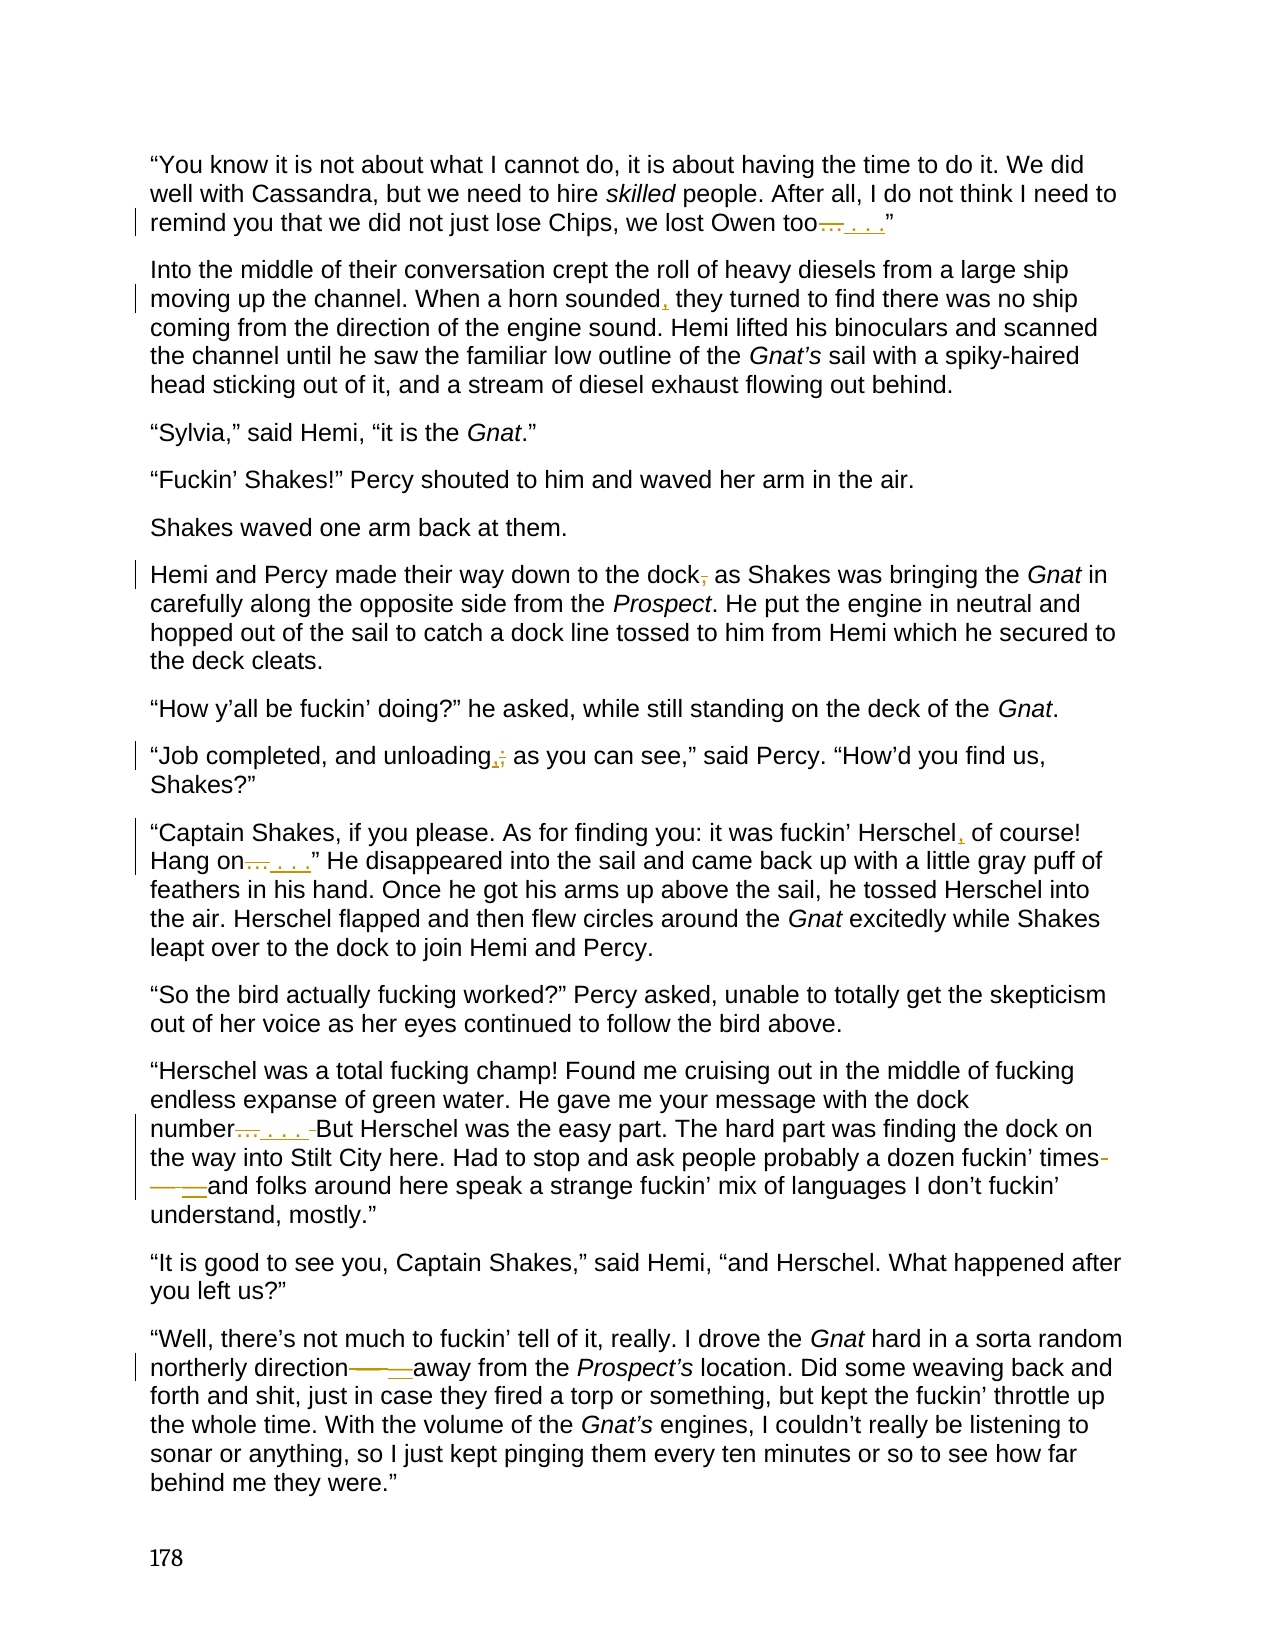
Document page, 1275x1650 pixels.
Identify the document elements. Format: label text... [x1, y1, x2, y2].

text “How y’all be fuckin’ doing?” he asked, while still standing on the deck of the Gnat. [150, 694, 1125, 722]
text Hemi and Percy made their way down to the dock as Shakes was bringing the Gnat in carefully along the opposite side from the Prospect. He put the engine in neutral and hopped out of the sail to catch a dock line tossed to him from Hemi which he secured to the deck cleats. [150, 560, 1125, 675]
text “Herschel was a total fucking champ! Found me cruising out in the middle of fucking endless expanse of green water. He gave me your message with the dock number . . . But Herschel was the easy part. The hard part was finding the dock on the way into Stilt City here. Had to stop and ask people probably a dozen fuckin’ times—and folks around here speak a strange fuckin’ mix of languages I don’t fuckin’ understand, mostly.” [150, 1056, 1125, 1229]
text “So the bird actually fucking worked?” Percy asked, unable to totally get the skepticism out of her voice as her eyes continued to follow the bird above. [150, 980, 1125, 1037]
text “It is good to see you, Captain Shakes,” said Hemi, “and Herschel. What happened after you left us?” [150, 1247, 1125, 1305]
text “Captain Shakes, if you please. As for finding you: it was fuckin’ Herschel, of course! Hang on . . .” He disappeared into the sail and came back up with a little gray puff of feathers in his hand. Once he got his arms up above the sail, he tossed Herschel into the air. Herschel flapped and then flew circles around the Gnat excitedly while Shakes leapt over to the dock to join Hemi and Percy. [150, 817, 1125, 961]
text Shakes waved one arm back at them. [150, 512, 1125, 541]
text “Sylvia,” said Hemi, “it is the Gnat.” [150, 417, 1125, 446]
text “You know it is not about what I cannot do, it is about having the time to do it. We did well with Cassandra, but we need to hire skilled people. After all, I do not think I need to remind you that we did not just lose Chips, we lost Owen too . . .” [150, 150, 1125, 236]
text “Fuckin’ Shakes!” Percy shouted to him and waved her arm in the air. [150, 465, 1125, 494]
text “Job completed, and unloading, as you can see,” said Percy. “How’d you find us, Shakes?” [150, 741, 1125, 799]
text Into the middle of their conversation crept the roll of heavy diesels from a large ship moving up the channel. When a horn sounded, they turned to find there was no ship coming from the direction of the engine sound. Hemi lifted his binoculars and scanned the channel until he saw the familiar low outline of the Gnat’s sail with a spiky-haired head sticking out of it, and a stream of diesel exhaust flowing out behind. [150, 255, 1125, 399]
text “Well, there’s not much to fuckin’ tell of it, really. I drove the Gnat hard in a sorta random northerly direction—away from the Prospect’s location. Did some weaving back and forth and shit, just in case they fired a torp or something, but kept the fuckin’ throttle up the whole time. With the volume of the Gnat’s engines, I couldn’t really be listening to sonar or anything, so I just kept pinging them every ten minutes or so to see how far behind me they were.” [150, 1324, 1125, 1496]
